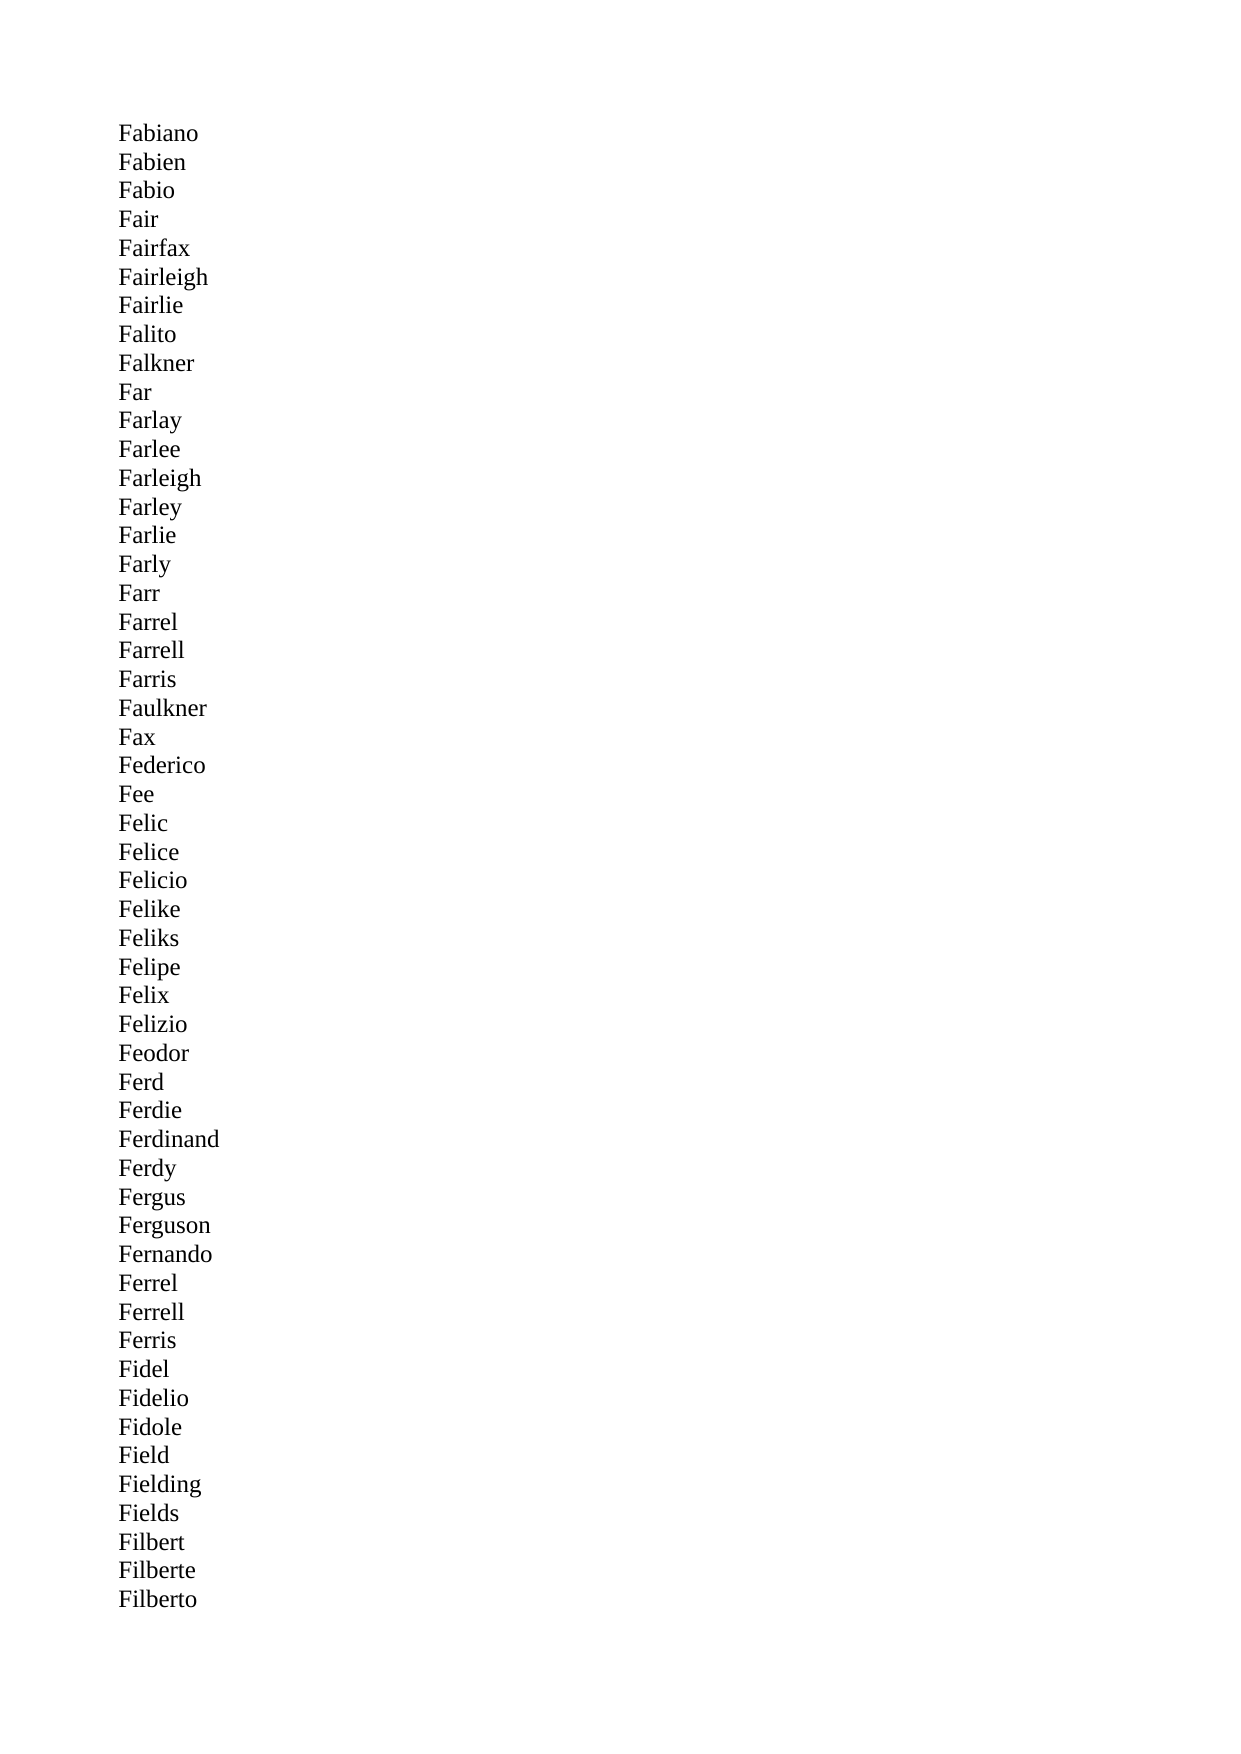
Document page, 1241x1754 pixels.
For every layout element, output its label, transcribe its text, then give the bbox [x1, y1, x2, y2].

text Fabiano Fabien Fabio Fair Fairfax Fairleigh Fairlie Falito Falkner Far Farlay Farlee Farleigh Farley Farlie Farly Farr Farrel Farrell Farris Faulkner Fax Federico Fee Felic Felice Felicio Felike Feliks Felipe Felix Felizio Feodor Ferd Ferdie Ferdinand Ferdy Fergus Ferguson Fernando Ferrel Ferrell Ferris Fidel Fidelio Fidole Field Fielding Fields Filbert Filberte Filberto [118, 118, 1122, 1613]
